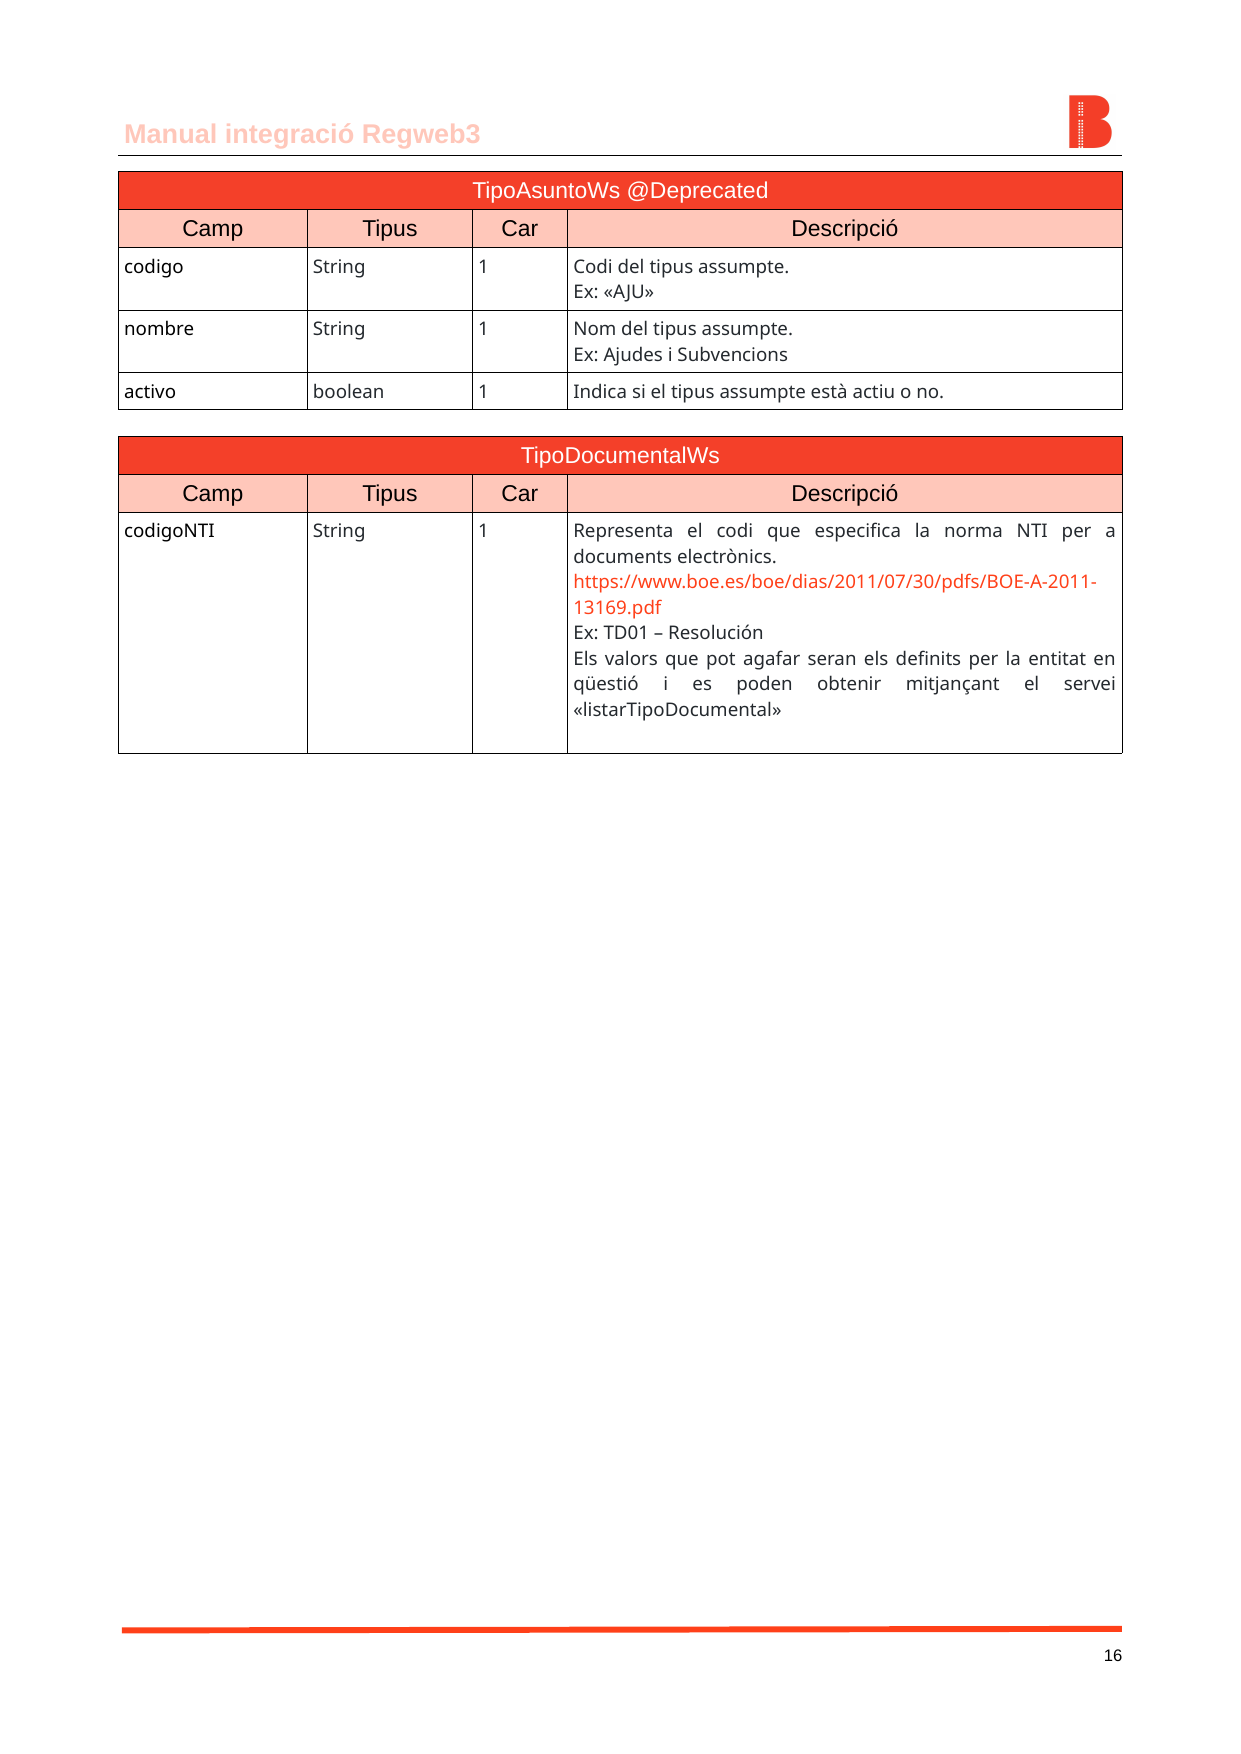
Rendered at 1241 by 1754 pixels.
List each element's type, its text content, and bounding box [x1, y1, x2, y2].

table_cell Tipus [308, 475, 472, 512]
table_cell activo [119, 373, 307, 409]
picture [1063, 94, 1117, 150]
table_cell Tipus [308, 210, 472, 247]
table_header TipoDocumentalWs [119, 437, 1122, 474]
table_cell codigoNTI [119, 513, 307, 753]
table_cell 1 [473, 248, 567, 310]
table_cell Descripció [568, 210, 1122, 247]
table_cell Codi del tipus assumpte. Ex: «AJU» [568, 248, 1122, 310]
table_cell String [308, 311, 472, 372]
table_cell Indica si el tipus assumpte està actiu o no. [568, 373, 1122, 409]
table_cell 1 [473, 311, 567, 372]
table_cell String [308, 513, 472, 753]
table_cell 1 [473, 513, 567, 753]
table_cell nombre [119, 311, 307, 372]
table_cell Descripció [568, 475, 1122, 512]
table_cell Nom del tipus assumpte. Ex: Ajudes i Subvencions [568, 311, 1122, 372]
table_cell Representa el codi que especifica la norma NTI per a documents electrònics. https://www.boe.es/boe/dias/2011/07/30/pdfs/BOE-A-2011-13169.pdf Ex: TD01 – Resolución Els valors que pot agafar seran els definits per la entitat en qüestió i es poden obtenir mitjançant el servei «listarTipoDocumental» [568, 513, 1122, 753]
table_cell Car [473, 475, 567, 512]
table_cell 1 [473, 373, 567, 409]
table_cell Car [473, 210, 567, 247]
table_cell boolean [308, 373, 472, 409]
table_cell Camp [119, 475, 307, 512]
table_header TipoAsuntoWs @Deprecated [119, 172, 1122, 209]
table_cell String [308, 248, 472, 310]
table_cell Camp [119, 210, 307, 247]
table_cell codigo [119, 248, 307, 310]
